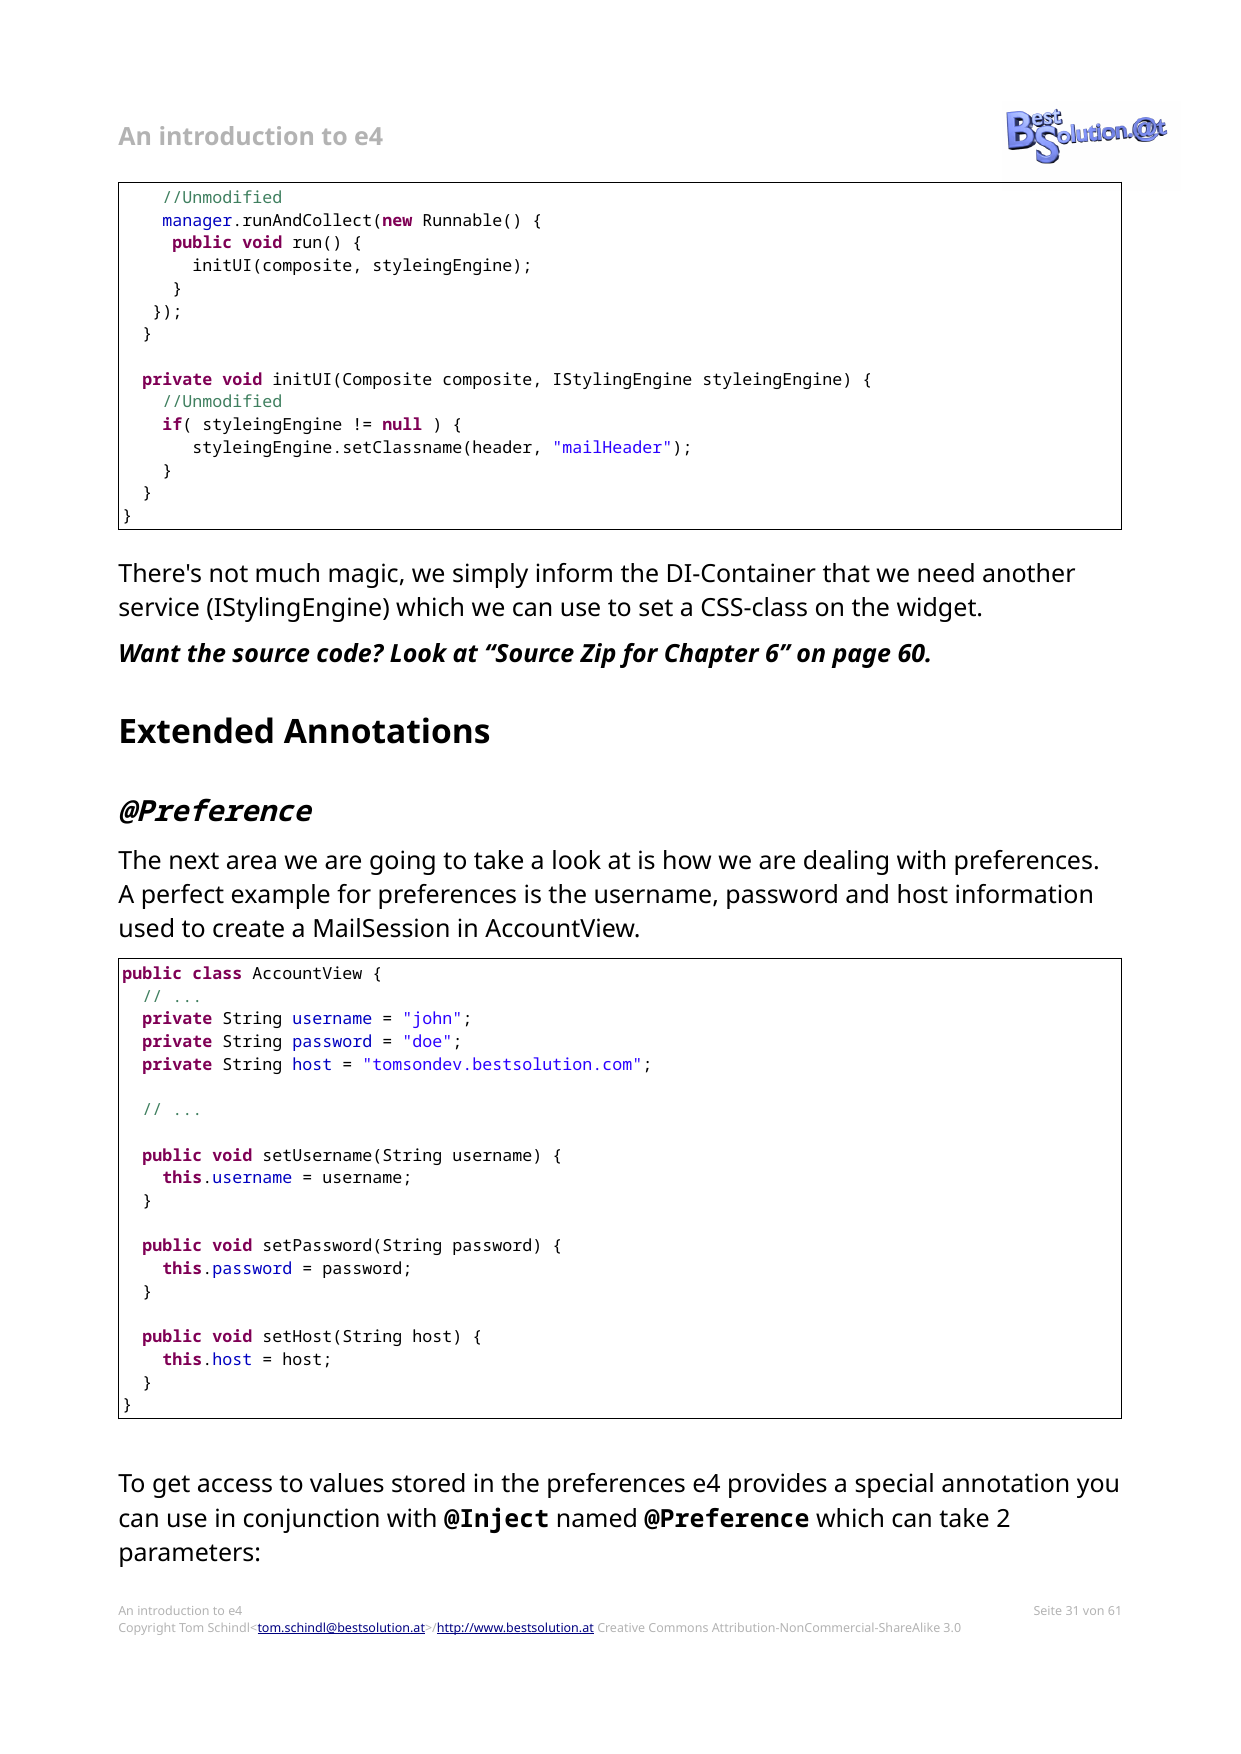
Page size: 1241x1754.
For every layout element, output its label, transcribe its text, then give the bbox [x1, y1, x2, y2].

text this.host = host; [119, 1343, 1121, 1366]
text } [119, 1184, 1121, 1211]
text } } [119, 1366, 1121, 1418]
text public void setHost(String host) { [119, 1321, 1121, 1343]
text To get access to values stored in the preferences e4 provides a special annotation you can use in conjunction with @Inject named @Preference which can take 2 parameters: [118, 1466, 1122, 1568]
subtitle @Preference [118, 791, 1122, 830]
text The next area we are going to take a look at is how we are dealing with preferences. A perfect example for preferences is the username, password and host information used to create a MailSession in AccountView. [118, 843, 1122, 945]
text } [119, 1275, 1121, 1302]
text this.password = password; [119, 1253, 1121, 1275]
text public void setPassword(String password) { [119, 1230, 1121, 1253]
text //Unmodified manager.runAndCollect(new Runnable() { public void run() { initUI(composite, styleingEngine); } }); } private void initUI(Composite composite, IStylingEngine styleingEngine) { //Unmodified if( styleingEngine != null ) { styleingEngine.setClassname(header, "mailHeader"); } } } [119, 183, 1121, 529]
text Want the source code? Look at “Source Zip for Chapter 6” on page 57. [118, 636, 1122, 670]
text private String password = "doe"; [119, 1026, 1121, 1048]
subtitle Extended Annotations [118, 707, 1122, 753]
text this.username = username; [119, 1162, 1121, 1184]
text public class AccountView { // ... private String username = "john"; [119, 959, 1121, 1026]
text There's not much magic, we simply inform the DI-Container that we need another service (IStylingEngine) which we can use to set a CSS-class on the widget. [118, 555, 1122, 623]
picture [1002, 101, 1181, 191]
text // ... public void setUsername(String username) { [119, 1071, 1121, 1162]
text private String host = "tomsondev.bestsolution.com"; [119, 1048, 1121, 1071]
